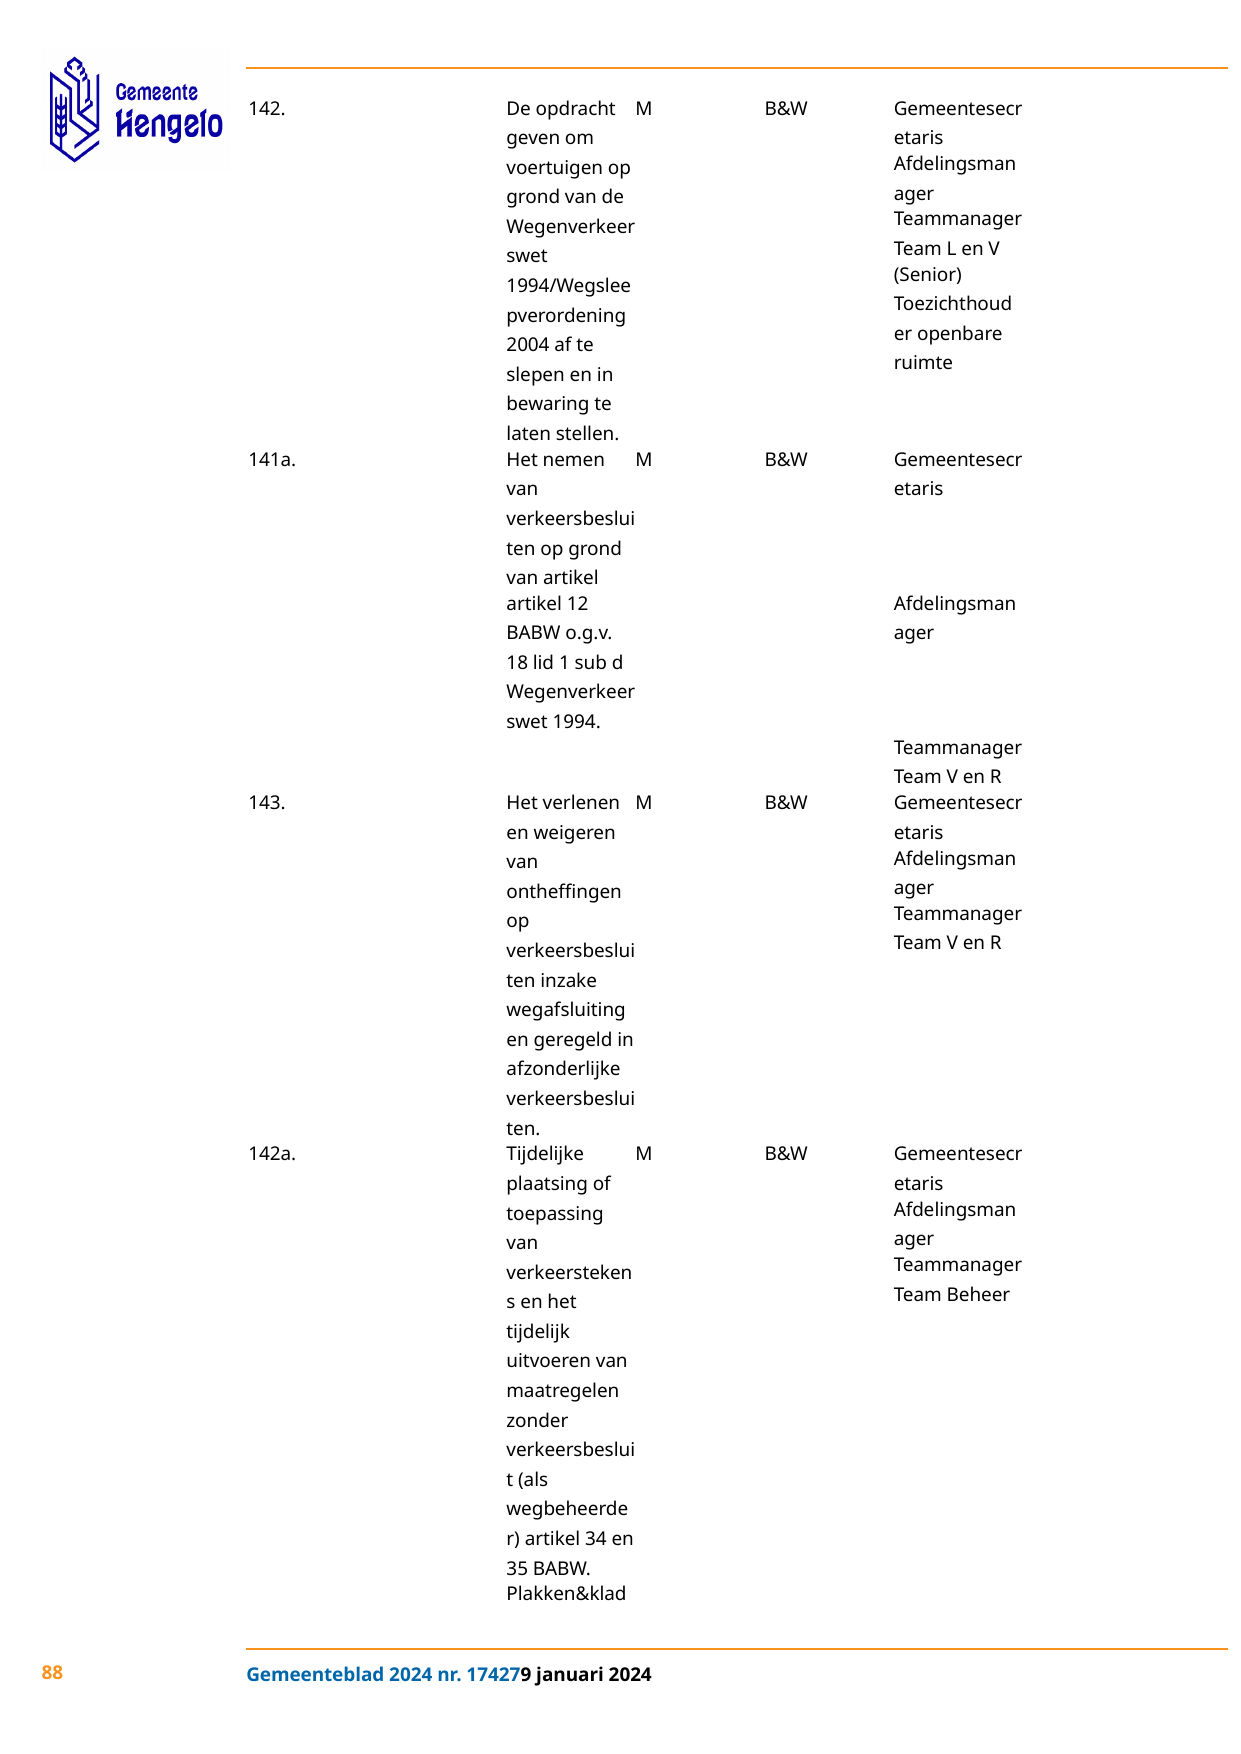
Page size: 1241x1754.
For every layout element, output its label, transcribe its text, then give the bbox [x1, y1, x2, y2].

table_cell [506, 734, 635, 789]
table_cell Tijdelijke plaatsing of toepassing van verkeerstekens en het tijdelijk uitvoeren van maatregelen zonder verkeersbesluit (als wegbeheerder) artikel 34 en 35 BABW. [506, 1141, 635, 1580]
table_cell [248, 1580, 506, 1606]
table_cell Het nemen van verkeersbesluiten op grond van artikel [506, 446, 635, 590]
table_cell [764, 1580, 893, 1606]
table_cell Gemeentesecretaris [894, 789, 1022, 845]
table_cell De opdracht geven om voertuigen op grond van de Wegenverkeerswet 1994/Wegsleepverordening 2004 af te slepen en in bewaring te laten stellen. [506, 95, 635, 446]
table_cell Afdelingsmanager [894, 150, 1022, 205]
table_cell Teammanager Team L en V [894, 205, 1022, 261]
table_cell [1023, 1580, 1152, 1606]
table_cell Afdelingsmanager [894, 590, 1022, 734]
table_cell B&W [764, 446, 893, 789]
table_cell 142a. [248, 1141, 506, 1580]
table_cell B&W [764, 1141, 893, 1580]
table_cell Het verlenen en weigeren van ontheffingen op verkeersbesluiten inzake wegafsluitingen geregeld in afzonderlijke verkeersbesluiten. [506, 789, 635, 1141]
table_cell Afdelingsmanager [894, 1196, 1022, 1251]
table_cell M [635, 789, 764, 1141]
table_cell Gemeentesecretaris [894, 95, 1022, 150]
table_cell Gemeentesecretaris [894, 446, 1022, 590]
table_cell 142. [248, 95, 506, 446]
table_cell M [635, 95, 764, 446]
table_cell Plakken&klad [506, 1580, 635, 1606]
table_cell B&W [764, 789, 893, 1141]
table_cell B&W [764, 95, 893, 446]
table_cell [1023, 1141, 1152, 1580]
table_cell [1023, 446, 1152, 789]
table_cell M [635, 1141, 764, 1580]
table_cell 143. [248, 789, 506, 1141]
table_cell [894, 1580, 1022, 1606]
table_cell Teammanager Team Beheer [894, 1251, 1022, 1580]
table_cell 141a. [248, 446, 506, 789]
table_cell Afdelingsmanager [894, 845, 1022, 900]
picture [41, 47, 231, 172]
table_cell (Senior) Toezichthouder openbare ruimte [894, 261, 1022, 446]
table_cell Teammanager Team V en R [894, 900, 1022, 1141]
table_cell artikel 12 BABW o.g.v. 18 lid 1 sub d Wegenverkeerswet 1994. [506, 590, 635, 734]
table_cell M [635, 446, 764, 789]
table_cell [635, 1580, 764, 1606]
table_cell [1023, 95, 1152, 446]
table_cell Gemeentesecretaris [894, 1141, 1022, 1196]
table_cell [1023, 789, 1152, 1141]
table_cell Teammanager Team V en R [894, 734, 1022, 789]
